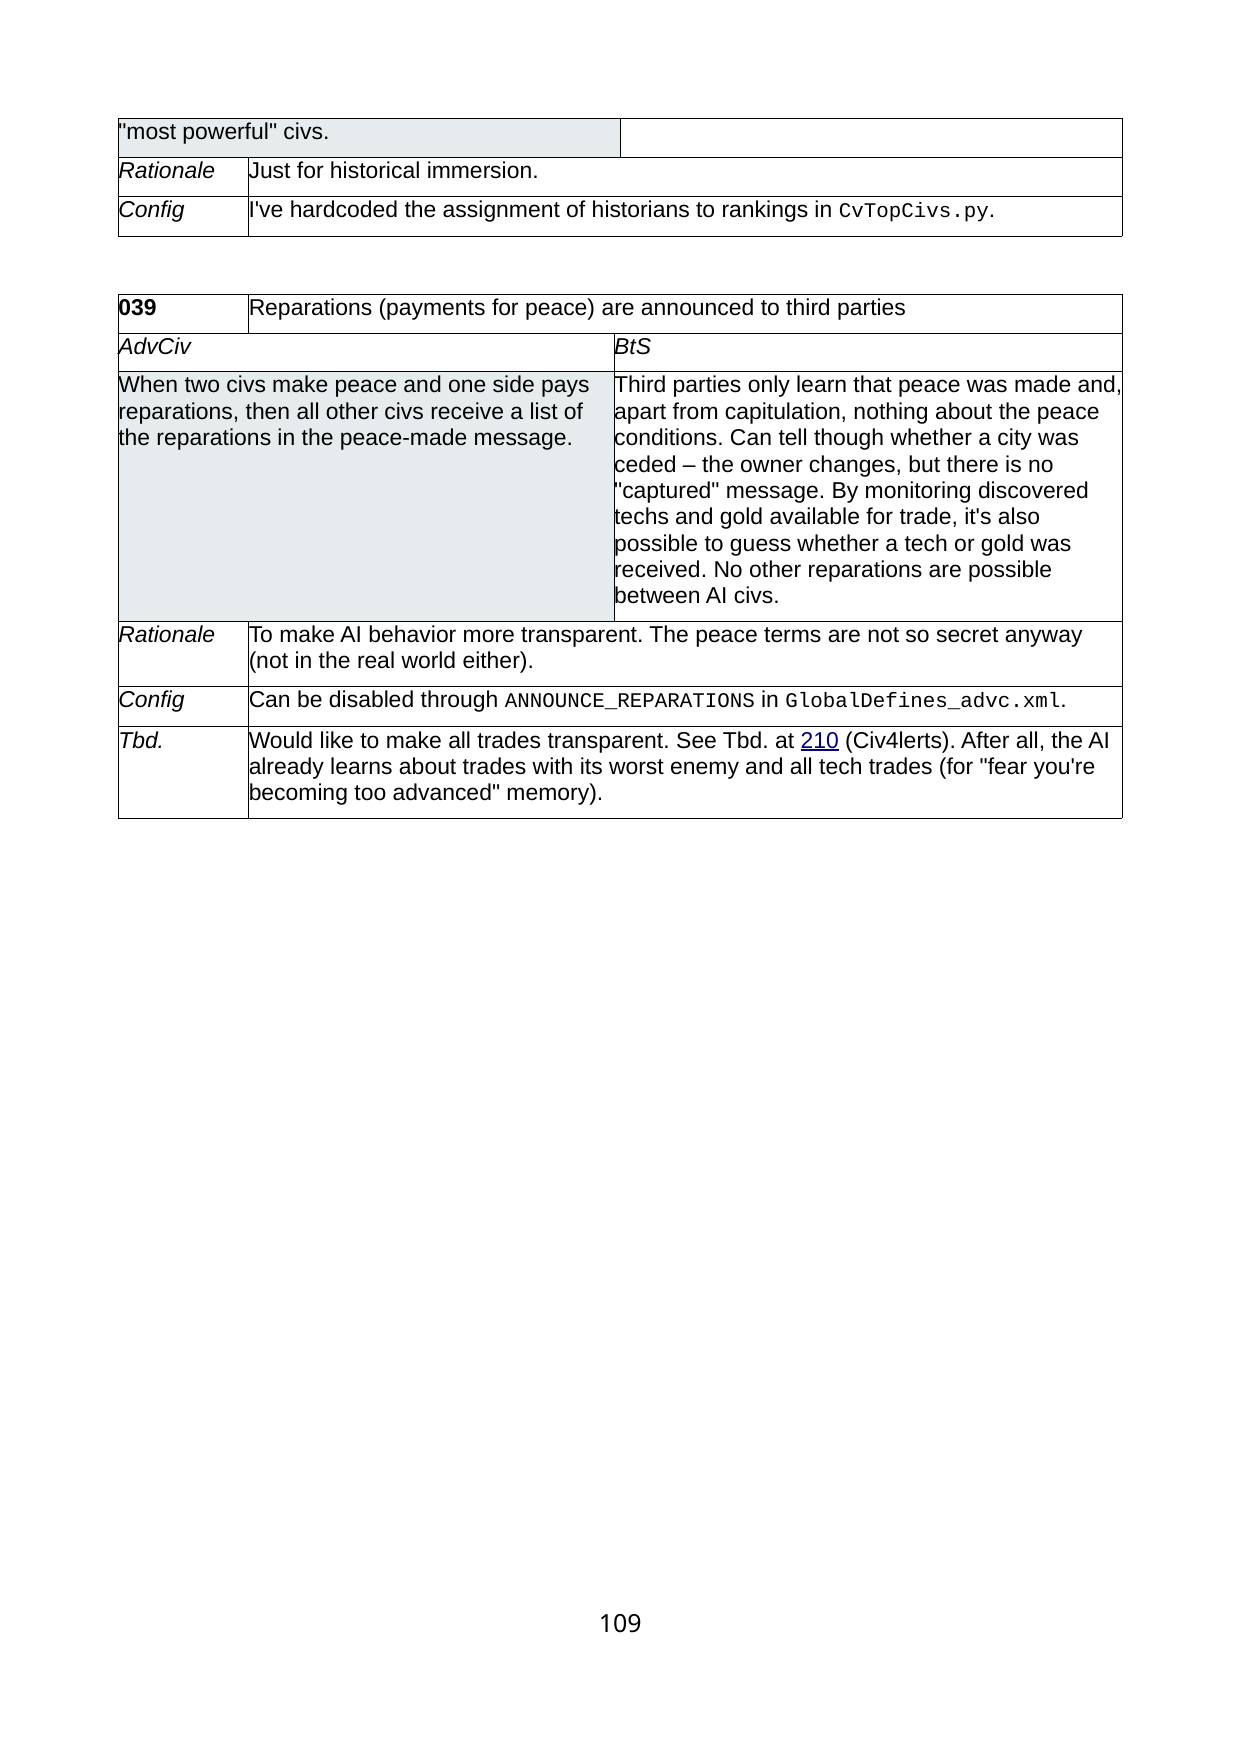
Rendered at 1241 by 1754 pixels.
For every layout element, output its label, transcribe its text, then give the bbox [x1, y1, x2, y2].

table_cell Config [119, 687, 248, 726]
table_cell To make AI behavior more transparent. The peace terms are not so secret anyway (not in the real world either). [249, 622, 1122, 686]
table_cell Config [119, 197, 248, 236]
table_cell Rationale [119, 158, 248, 196]
table_cell BtS [615, 334, 1122, 371]
table_cell Tbd. [119, 727, 248, 818]
table_cell Third parties only learn that peace was made and, apart from capitulation, nothing about the peace conditions. Can tell though whether a city was ceded – the owner changes, but there is no "captured" message. By monitoring discovered techs and gold available for trade, it's also possible to guess whether a tech or gold was received. No other reparations are possible between AI civs. [615, 372, 1122, 621]
table_cell "most powerful" civs. [119, 119, 620, 157]
table_header Reparations (payments for peace) are announced to third parties [249, 295, 1122, 332]
table_cell [621, 119, 1122, 157]
table_cell I've hardcoded the assignment of historians to rankings in CvTopCivs.py. [249, 197, 1122, 236]
table_cell Would like to make all trades transparent. See Tbd. at 210 (Civ4lerts). After all, the AI already learns about trades with its worst enemy and all tech trades (for "fear you're becoming too advanced" memory). [249, 727, 1122, 818]
table_cell Rationale [119, 622, 248, 686]
table_cell Can be disabled through ANNOUNCE_REPARATIONS in GlobalDefines_advc.xml. [249, 687, 1122, 726]
table_cell When two civs make peace and one side pays reparations, then all other civs receive a list of the reparations in the peace-made message. [119, 372, 614, 621]
table_header 039 [119, 295, 248, 332]
table_cell AdvCiv [119, 334, 614, 371]
table_cell Just for historical immersion. [249, 158, 1122, 196]
